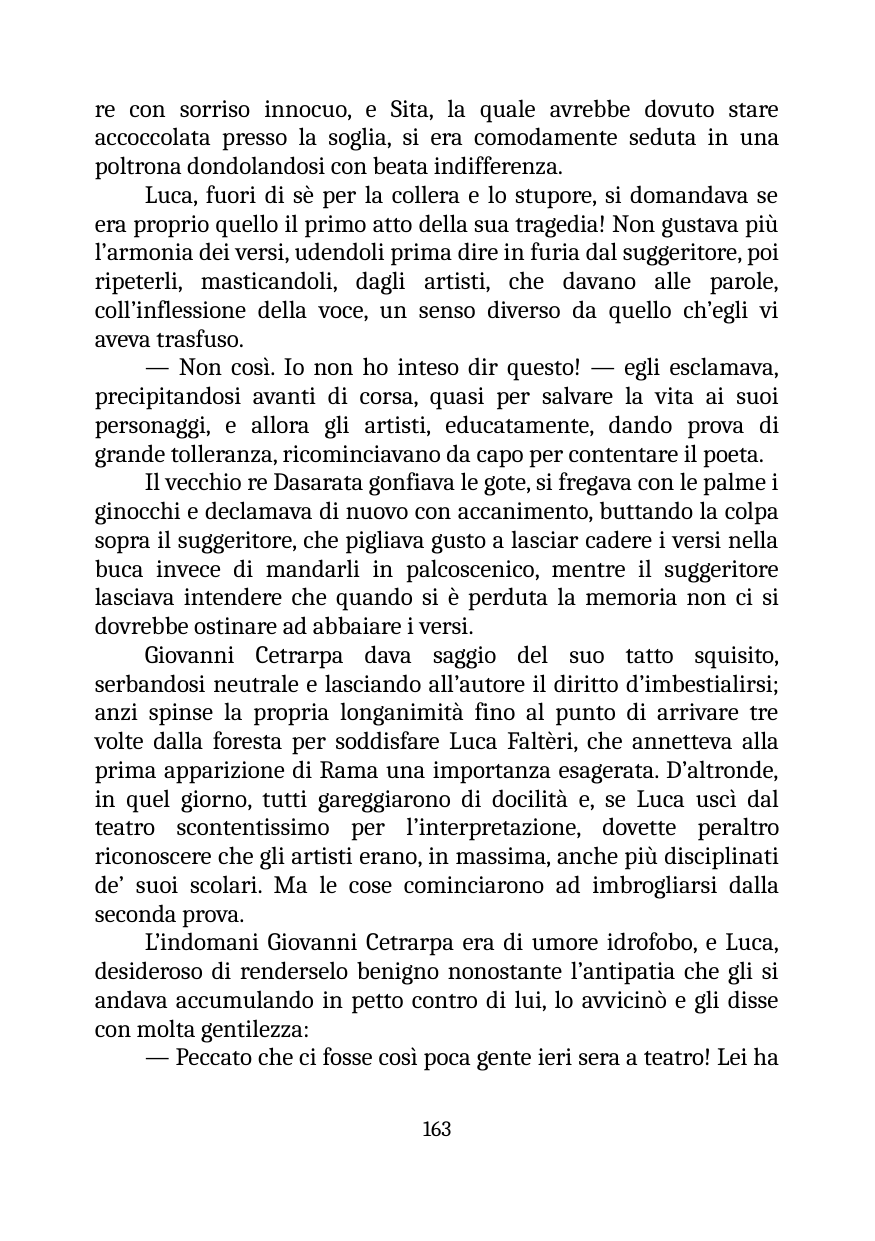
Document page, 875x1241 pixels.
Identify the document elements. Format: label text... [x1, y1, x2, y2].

text Il vecchio re Dasarata gonfiava le gote, si fregava con le palme i ginocchi e declamava di nuovo con accanimento, buttando la colpa sopra il suggeritore, che pigliava gusto a lasciar cadere i versi nella buca invece di mandarli in palcoscenico, mentre il suggeritore lasciava intendere che quando si è perduta la memoria non ci si dovrebbe ostinare ad abbaiare i versi. [94, 468, 779, 641]
text re con sorriso innocuo, e Sita, la quale avrebbe dovuto stare accoccolata presso la soglia, si era comodamente seduta in una poltrona dondolandosi con beata indifferenza. [94, 94, 779, 181]
text Luca, fuori di sè per la collera e lo stupore, si domandava se era proprio quello il primo atto della sua tragedia! Non gustava più l’armonia dei versi, udendoli prima dire in furia dal suggeritore, poi ripeterli, masticandoli, dagli artisti, che davano alle parole, coll’inflessione della voce, un senso diverso da quello ch’egli vi aveva trasfuso. [94, 181, 779, 353]
text L’indomani Giovanni Cetrarpa era di umore idrofobo, e Luca, desideroso di renderselo benigno nonostante l’antipatia che gli si andava accumulando in petto contro di lui, lo avvicinò e gli disse con molta gentilezza: [94, 928, 779, 1043]
text — Peccato che ci fosse così poca gente ieri sera a teatro! Lei ha [94, 1043, 779, 1072]
text Giovanni Cetrarpa dava saggio del suo tatto squisito, serbandosi neutrale e lasciando all’autore il diritto d’imbestialirsi; anzi spinse la propria longanimità fino al punto di arrivare tre volte dalla foresta per soddisfare Luca Faltèri, che annetteva alla prima apparizione di Rama una importanza esagerata. D’altronde, in quel giorno, tutti gareggiarono di docilità e, se Luca uscì dal teatro scontentissimo per l’interpretazione, dovette peraltro riconoscere che gli artisti erano, in massima, anche più disciplinati de’ suoi scolari. Ma le cose cominciarono ad imbrogliarsi dalla seconda prova. [94, 641, 779, 928]
text — Non così. Io non ho inteso dir questo! — egli esclamava, precipitandosi avanti di corsa, quasi per salvare la vita ai suoi personaggi, e allora gli artisti, educatamente, dando prova di grande tolleranza, ricominciavano da capo per contentare il poeta. [94, 353, 779, 468]
